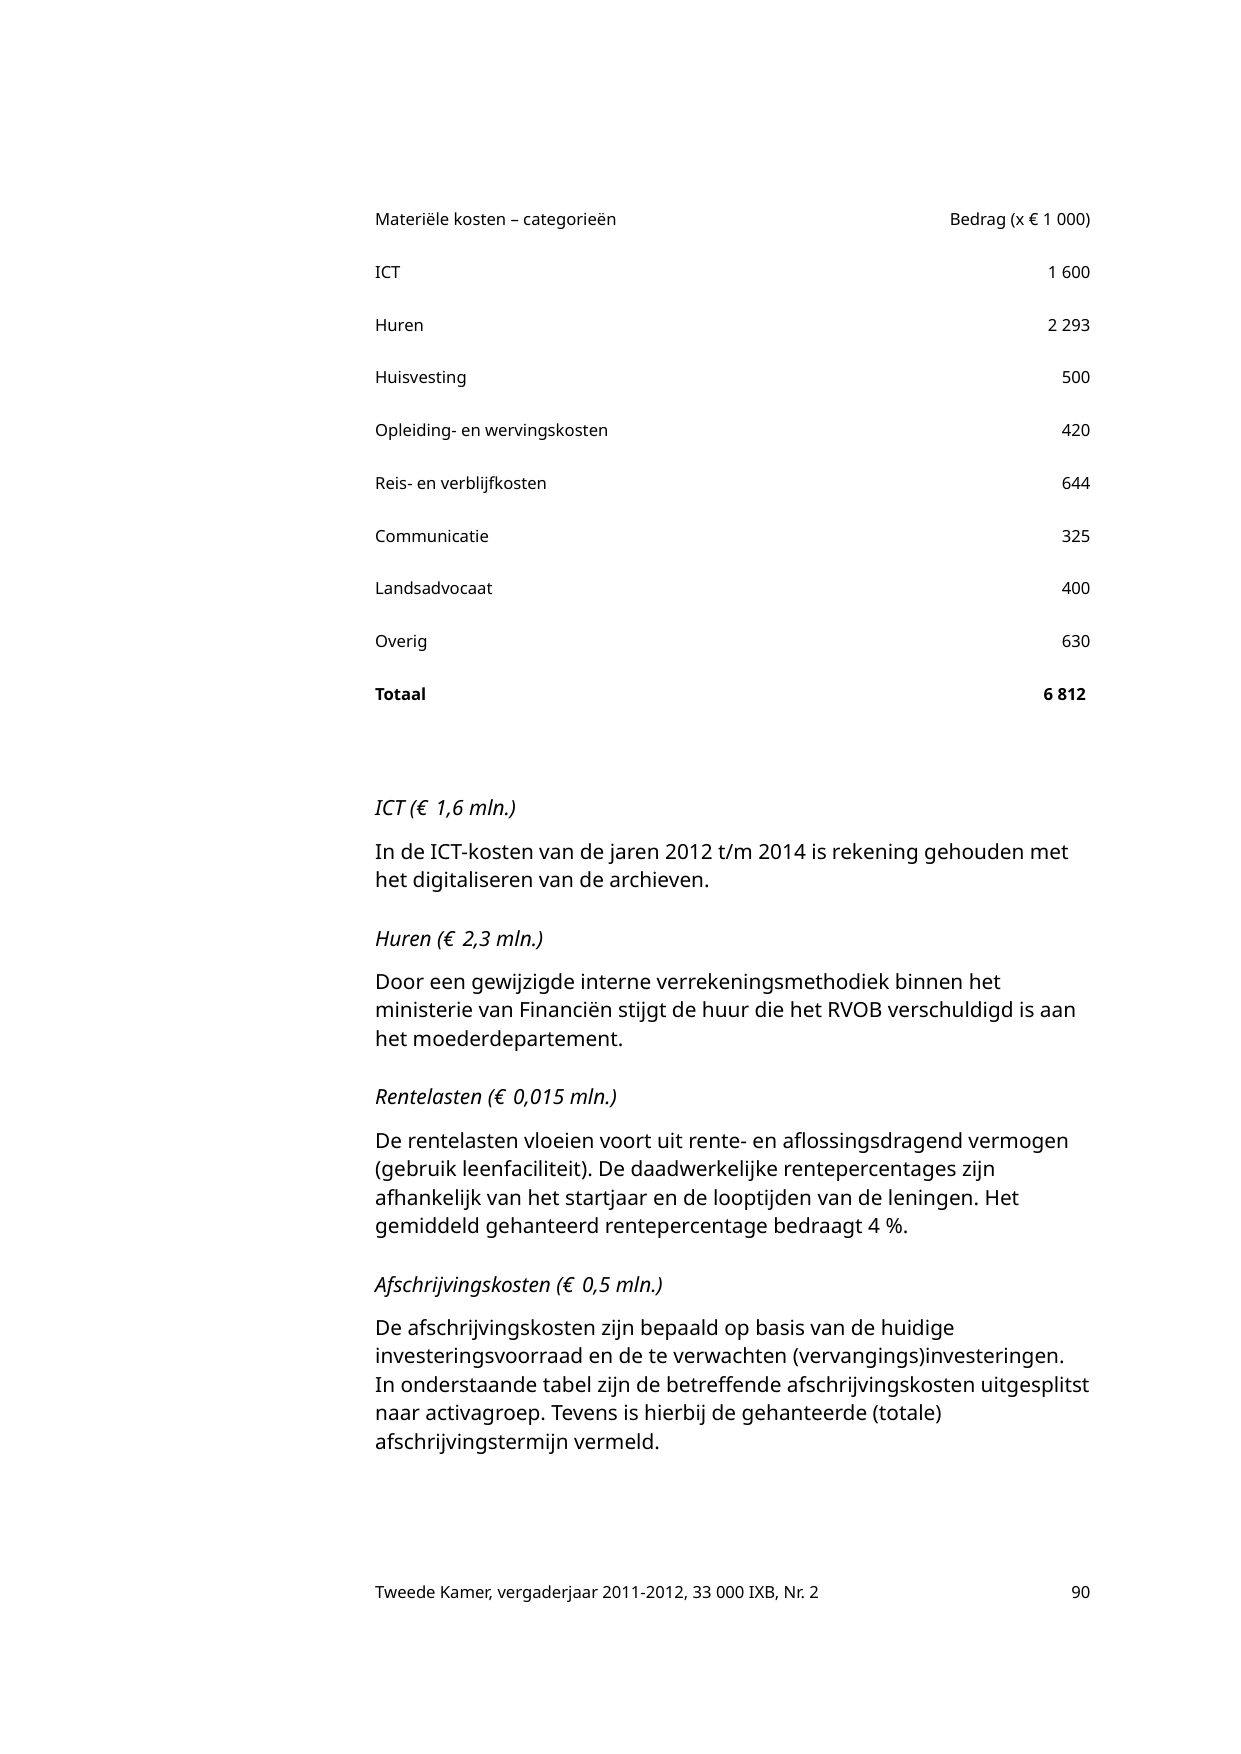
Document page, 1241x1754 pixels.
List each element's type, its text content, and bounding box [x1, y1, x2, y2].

table_cell Reis- en verblijfkosten [375, 471, 883, 524]
text Afschrijvingskosten (€ 0,5 mln.) [375, 1270, 1090, 1298]
text Rentelasten (€ 0,015 mln.) [375, 1082, 1090, 1111]
table_cell Huisvesting [375, 366, 883, 419]
table_cell 630 [883, 630, 1090, 682]
table_header Bedrag (x € 1 000) [883, 208, 1090, 261]
table_cell Landsadvocaat [375, 577, 883, 629]
table_cell 1 600 [883, 261, 1090, 313]
table_header Materiële kosten – categorieën [375, 208, 883, 261]
table_cell 500 [883, 366, 1090, 419]
table_cell 325 [883, 524, 1090, 577]
text Door een gewijzigde interne verrekeningsmethodiek binnen het ministerie van Financiën stijgt de huur die het RVOB verschuldigd is aan het moederdepartement. [375, 967, 1090, 1052]
table_cell 6 812 [883, 682, 1090, 735]
table_cell Huren [375, 313, 883, 366]
table_cell 420 [883, 419, 1090, 471]
table_cell ICT [375, 261, 883, 313]
table_cell Overig [375, 630, 883, 682]
text De rentelasten vloeien voort uit rente- en aflossingsdragend vermogen (gebruik leenfaciliteit). De daadwerkelijke rentepercentages zijn afhankelijk van het startjaar en de looptijden van de leningen. Het gemiddeld gehanteerd rentepercentage bedraagt 4 %. [375, 1126, 1090, 1240]
text De afschrijvingskosten zijn bepaald op basis van de huidige investeringsvoorraad en de te verwachten (vervangings)investeringen. In onderstaande tabel zijn de betreffende afschrijvingskosten uitgesplitst naar activagroep. Tevens is hierbij de gehanteerde (totale) afschrijvingstermijn vermeld. [375, 1313, 1090, 1455]
table_cell 2 293 [883, 313, 1090, 366]
table_cell Opleiding- en wervingskosten [375, 419, 883, 471]
text ICT (€ 1,6 mln.) [375, 793, 1090, 822]
table_cell 644 [883, 471, 1090, 524]
table_cell Communicatie [375, 524, 883, 577]
text Huren (€ 2,3 mln.) [375, 924, 1090, 952]
text In de ICT-kosten van de jaren 2012 t/m 2014 is rekening gehouden met het digitaliseren van de archieven. [375, 837, 1090, 894]
table_cell Totaal [375, 682, 883, 735]
table_cell 400 [883, 577, 1090, 629]
